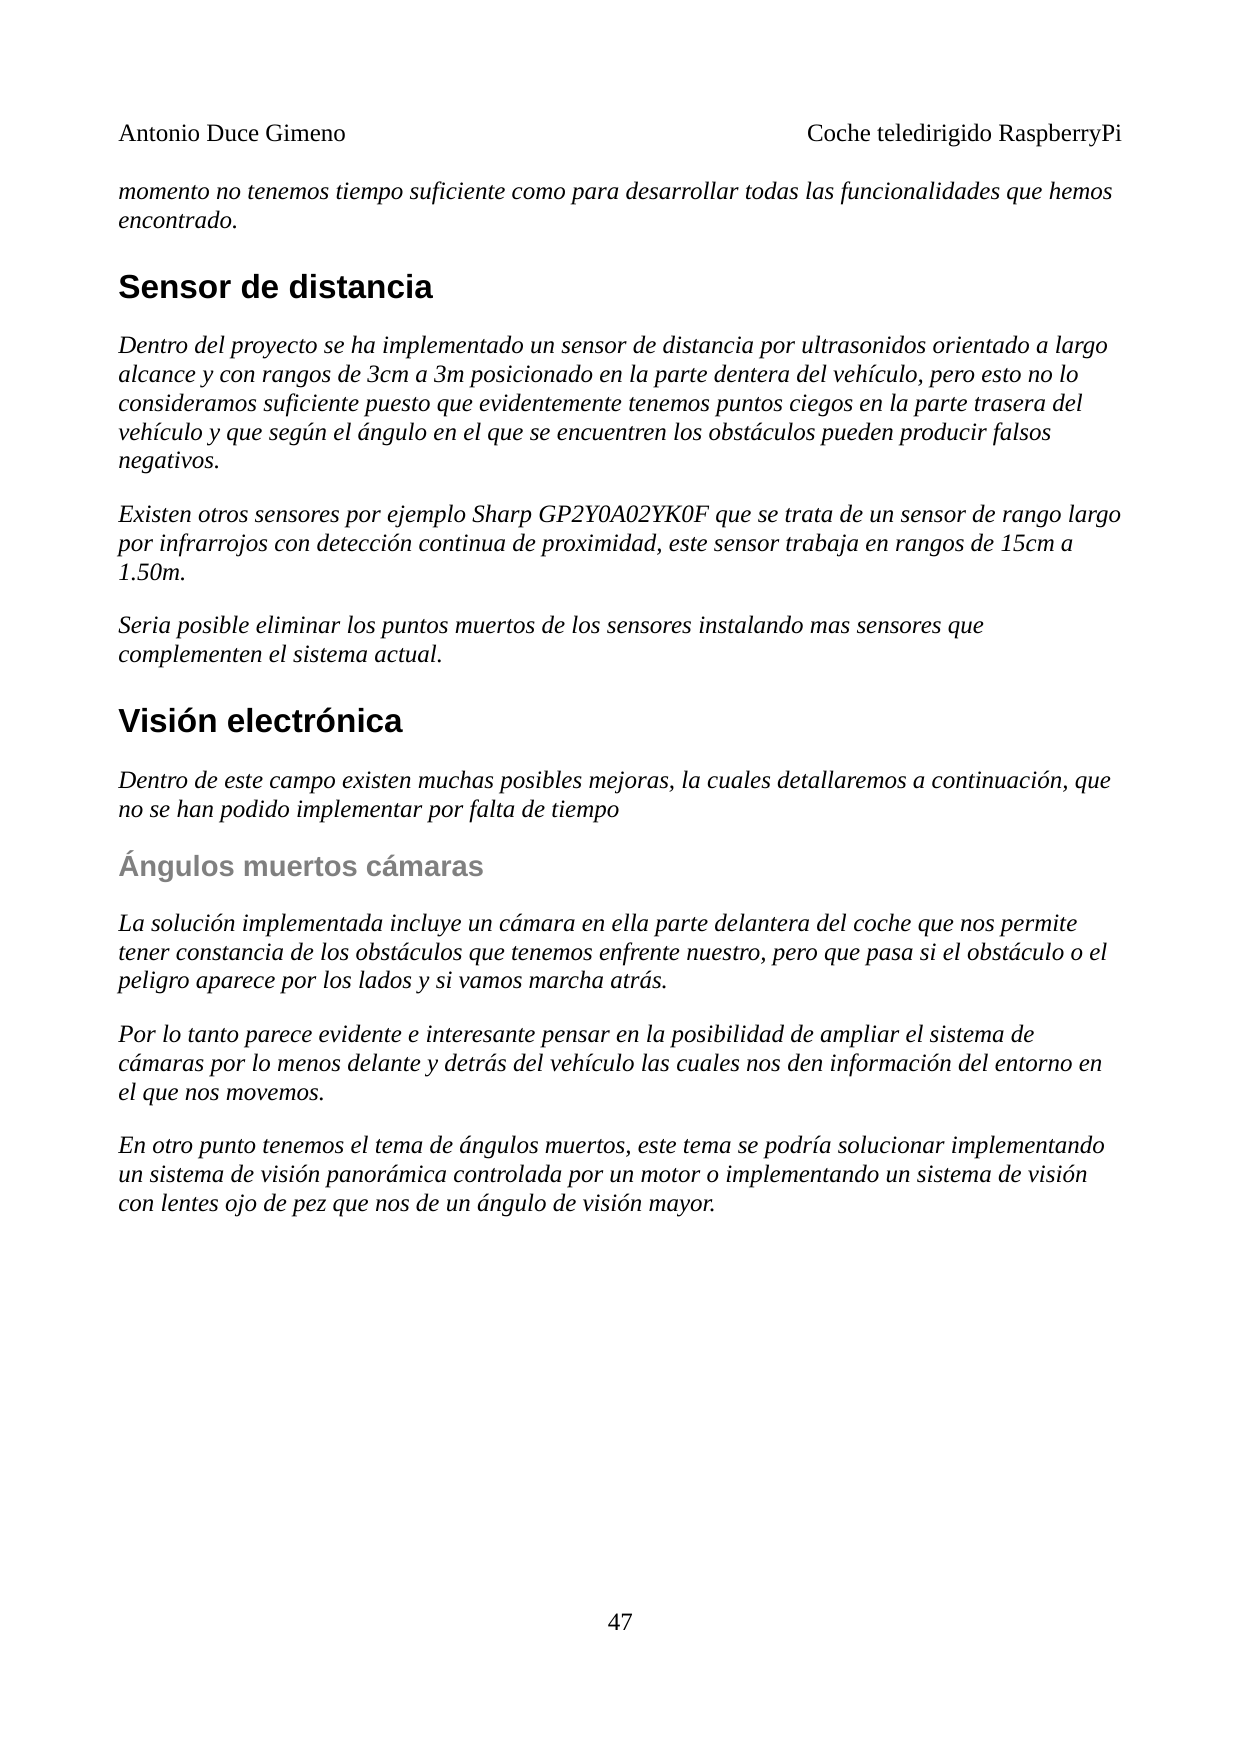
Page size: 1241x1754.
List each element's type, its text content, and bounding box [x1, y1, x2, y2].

text Dentro del proyecto se ha implementado un sensor de distancia por ultrasonidos orientado a largo alcance y con rangos de 3cm a 3m posicionado en la parte dentera del vehículo, pero esto no lo consideramos suficiente puesto que evidentemente tenemos puntos ciegos en la parte trasera del vehículo y que según el ángulo en el que se encuentren los obstáculos pueden producir falsos negativos. [118, 331, 1122, 474]
text momento no tenemos tiempo suficiente como para desarrollar todas las funcionalidades que hemos encontrado. [118, 176, 1122, 234]
text Dentro de este campo existen muchas posibles mejoras, la cuales detallaremos a continuación, que no se han podido implementar por falta de tiempo [118, 765, 1122, 822]
subtitle Ángulos muertos cámaras [118, 849, 1122, 883]
text Seria posible eliminar los puntos muertos de los sensores instalando mas sensores que complementen el sistema actual. [118, 611, 1122, 668]
text Existen otros sensores por ejemplo Sharp GP2Y0A02YK0F que se trata de un sensor de rango largo por infrarrojos con detección continua de proximidad, este sensor trabaja en rangos de 15cm a 1.50m. [118, 499, 1122, 586]
text La solución implementada incluye un cámara en ella parte delantera del coche que nos permite tener constancia de los obstáculos que tenemos enfrente nuestro, pero que pasa si el obstáculo o el peligro aparece por los lados y si vamos marcha atrás. [118, 908, 1122, 994]
subtitle Visión electrónica [118, 701, 1122, 740]
text Por lo tanto parece evidente e interesante pensar en la posibilidad de ampliar el sistema de cámaras por lo menos delante y detrás del vehículo las cuales nos den información del entorno en el que nos movemos. [118, 1019, 1122, 1106]
text En otro punto tenemos el tema de ángulos muertos, este tema se podría solucionar implementando un sistema de visión panorámica controlada por un motor o implementando un sistema de visión con lentes ojo de pez que nos de un ángulo de visión mayor. [118, 1131, 1122, 1217]
subtitle Sensor de distancia [118, 267, 1122, 306]
